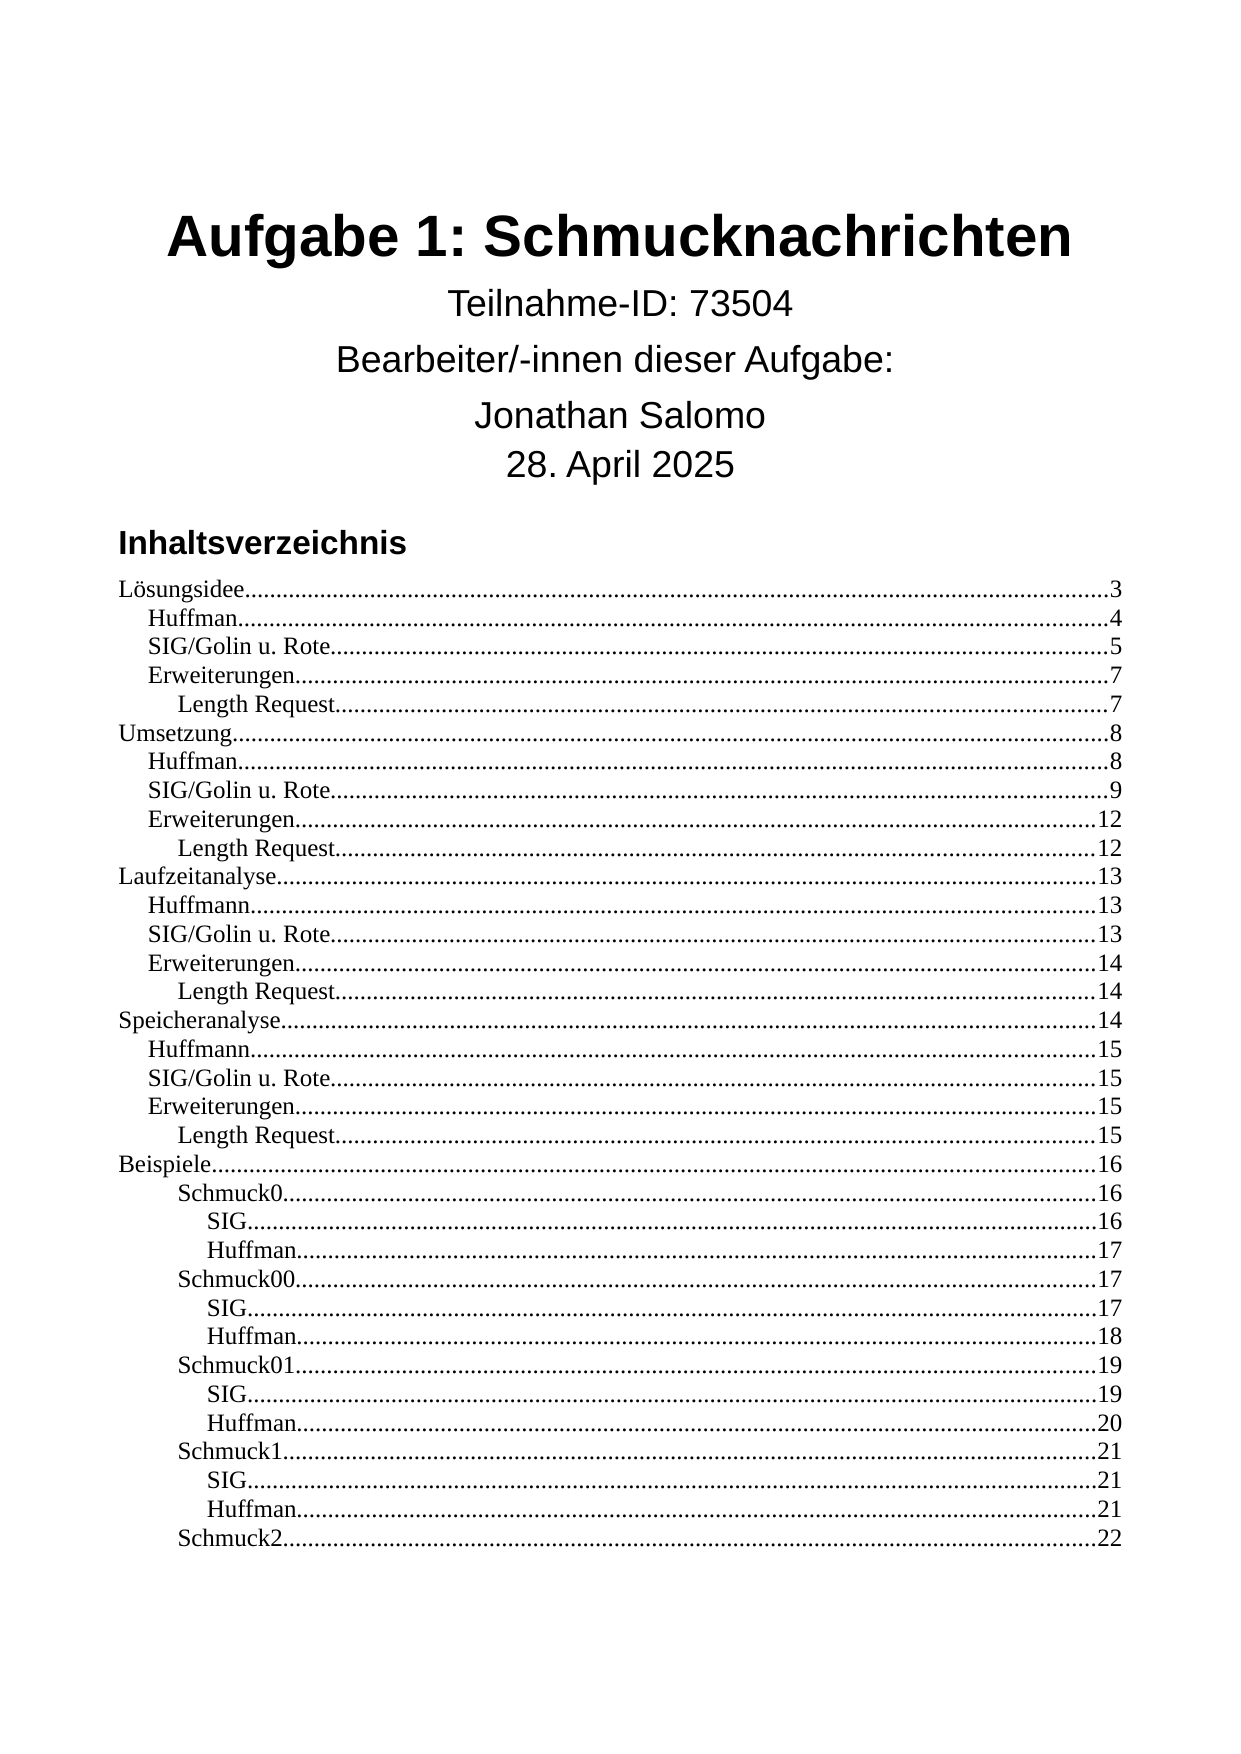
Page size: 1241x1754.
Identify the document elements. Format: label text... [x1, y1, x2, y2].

text Schmuck0 16 [177, 1178, 1122, 1206]
text SIG 19 [207, 1379, 1122, 1408]
text Length Request 14 [177, 976, 1122, 1005]
text Length Request 7 [177, 689, 1122, 718]
text Speicheranalyse 14 [118, 1005, 1122, 1034]
text Erweiterungen 14 [148, 948, 1122, 976]
subtitle Inhaltsverzeichnis [118, 523, 1122, 561]
text Jonathan Salomo [118, 393, 1122, 436]
text Erweiterungen 12 [148, 804, 1122, 833]
title Aufgabe 1: Schmucknachrichten [118, 202, 1122, 269]
text Huffman 4 [148, 603, 1122, 631]
text SIG 17 [207, 1293, 1122, 1321]
text SIG/Golin u. Rote 9 [148, 775, 1122, 804]
subtitle Bearbeiter/-innen dieser Aufgabe: [118, 337, 1122, 380]
text Huffmann 15 [148, 1034, 1122, 1063]
text Huffman 18 [207, 1321, 1122, 1350]
text SIG/Golin u. Rote 13 [148, 919, 1122, 948]
text Length Request 15 [177, 1120, 1122, 1149]
text SIG/Golin u. Rote 15 [148, 1063, 1122, 1091]
text SIG/Golin u. Rote 5 [148, 631, 1122, 660]
text Length Request 12 [177, 833, 1122, 861]
text Beispiele 16 [118, 1149, 1122, 1178]
text Huffman 17 [207, 1235, 1122, 1264]
text Erweiterungen 15 [148, 1091, 1122, 1120]
text Schmuck00 17 [177, 1264, 1122, 1293]
text Schmuck2 22 [177, 1523, 1122, 1551]
text Huffman 8 [148, 746, 1122, 775]
text Huffman 21 [207, 1494, 1122, 1523]
text Laufzeitanalyse 13 [118, 861, 1122, 890]
text Erweiterungen 7 [148, 660, 1122, 689]
text Huffmann 13 [148, 890, 1122, 919]
text Lösungsidee 3 [118, 574, 1122, 603]
text Schmuck01 19 [177, 1350, 1122, 1379]
text Umsetzung 8 [118, 718, 1122, 746]
text SIG 16 [207, 1206, 1122, 1235]
subtitle 28. April 2025 [118, 442, 1122, 485]
text SIG 21 [207, 1465, 1122, 1494]
text Huffman 20 [207, 1408, 1122, 1436]
text Schmuck1 21 [177, 1436, 1122, 1465]
text Teilnahme-ID: 73504 [118, 281, 1122, 324]
